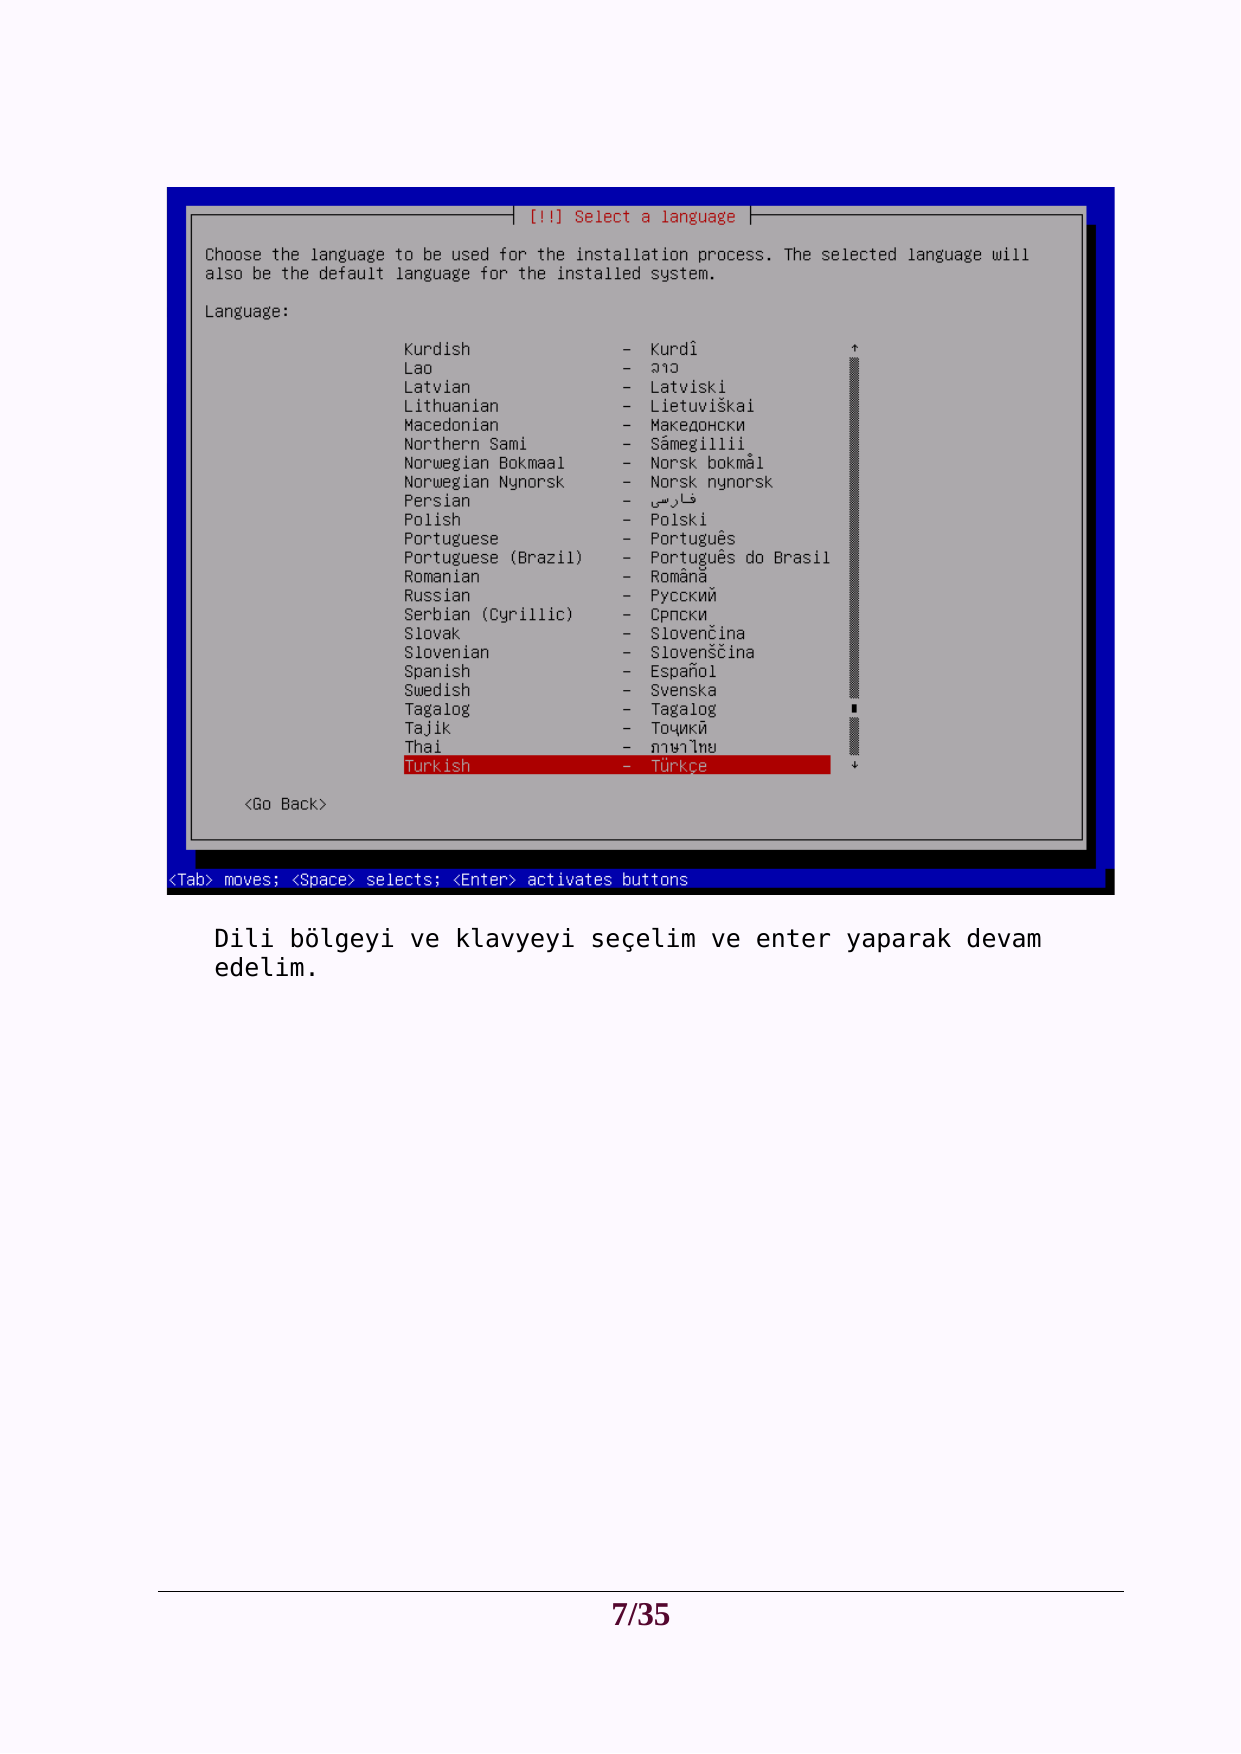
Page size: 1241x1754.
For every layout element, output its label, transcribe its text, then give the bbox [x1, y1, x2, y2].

text Dili bölgeyi ve klavyeyi seçelim ve enter yaparak devam edelim. [214, 895, 1124, 982]
picture [166, 187, 1115, 895]
